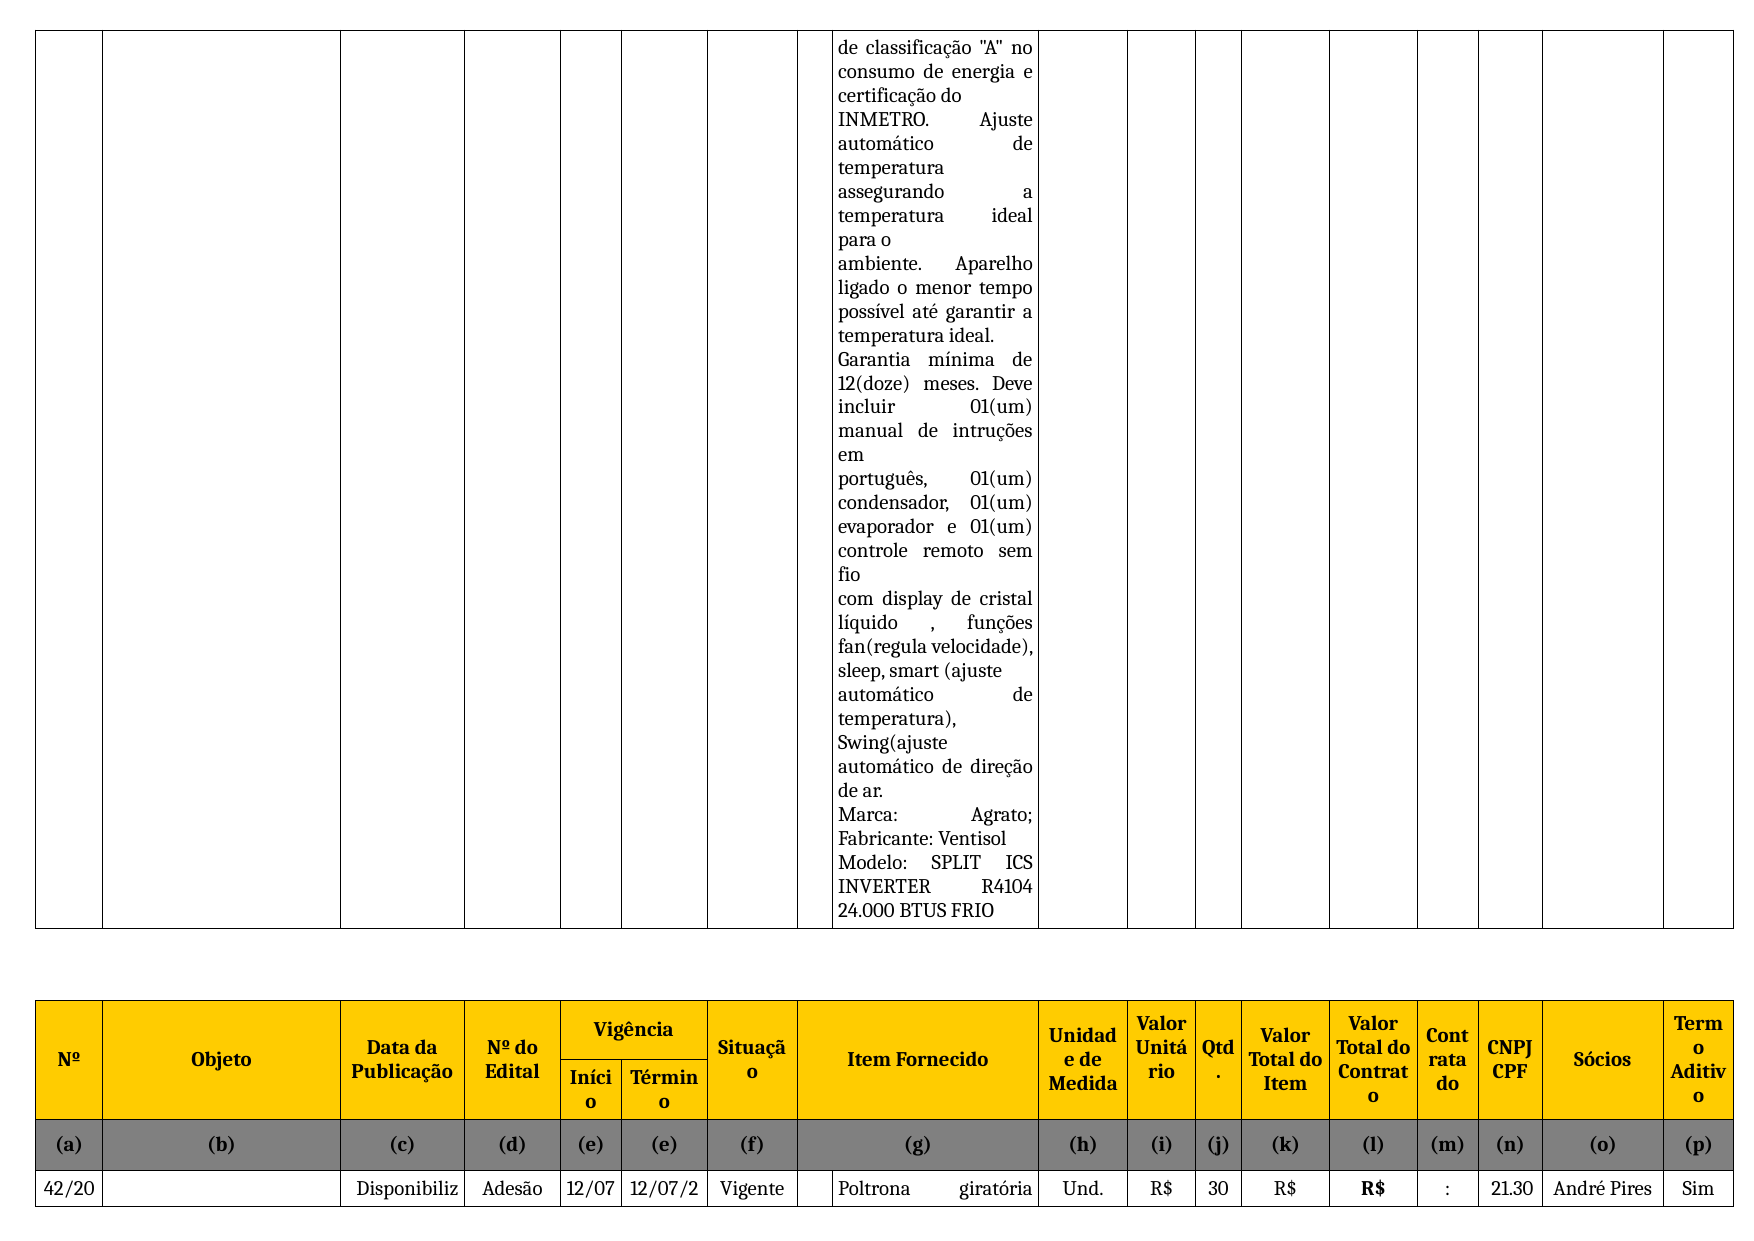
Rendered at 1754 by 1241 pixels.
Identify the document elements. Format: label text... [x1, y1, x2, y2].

table_cell [1479, 31, 1542, 928]
table_cell 12/07 [561, 1171, 621, 1206]
table_cell (p) [1664, 1120, 1733, 1170]
table_header Situação [708, 1001, 797, 1119]
table_cell [1039, 31, 1127, 928]
table_cell [1196, 31, 1241, 928]
table_cell Adesão [465, 1171, 560, 1206]
table_cell [622, 31, 707, 928]
table_cell [1128, 31, 1195, 928]
table_cell [1242, 31, 1329, 928]
table_cell de classificação "A" no consumo de energia e certificação do INMETRO. Ajuste automático de temperatura assegurando a temperatura ideal para o ambiente. Aparelho ligado o menor tempo possível até garantir a temperatura ideal. Garantia mínima de 12(doze) meses. Deve incluir 01(um) manual de intruções em português, 01(um) condensador, 01(um) evaporador e 01(um) controle remoto sem fio com display de cristal líquido , funções fan(regula velocidade), sleep, smart (ajuste automático de temperatura), Swing(ajuste automático de direção de ar. Marca: Agrato; Fabricante: Ventisol Modelo: SPLIT ICS INVERTER R4104 24.000 BTUS FRIO [833, 31, 1038, 928]
table_cell Disponibiliz [341, 1171, 464, 1206]
table_cell R$ [1330, 1171, 1417, 1206]
table_cell (e) [561, 1120, 621, 1170]
table_cell [103, 31, 340, 928]
table_header Objeto [103, 1001, 340, 1119]
table_cell [798, 31, 832, 928]
table_cell André Pires [1543, 1171, 1663, 1206]
table_header Contratado [1418, 1001, 1478, 1119]
table_header Vigência [561, 1001, 707, 1059]
table_cell [708, 31, 797, 928]
table_cell R$ [1128, 1171, 1195, 1206]
table_cell (h) [1039, 1120, 1127, 1170]
table_cell [465, 31, 560, 928]
table_cell (b) [103, 1120, 340, 1170]
table_cell (n) [1479, 1120, 1542, 1170]
table_header CNPJ CPF [1479, 1001, 1542, 1119]
table_cell [36, 31, 102, 928]
table_cell [1543, 31, 1663, 928]
table_cell (k) [1242, 1120, 1329, 1170]
table_cell [1418, 31, 1478, 928]
table_cell : [1418, 1171, 1478, 1206]
table_cell [1330, 31, 1417, 928]
table_cell Início [561, 1060, 621, 1119]
table_cell [1664, 31, 1733, 928]
table_cell (f) [708, 1120, 797, 1170]
table_cell (g) [798, 1120, 1038, 1170]
table_cell 42/20 [36, 1171, 102, 1206]
table_header Nº do Edital [465, 1001, 560, 1119]
table_header Termo Aditivo [1664, 1001, 1733, 1119]
table_cell Poltrona giratória [833, 1171, 1038, 1206]
table_header Unidade de Medida [1039, 1001, 1127, 1119]
table_cell (d) [465, 1120, 560, 1170]
table_cell 21.30 [1479, 1171, 1542, 1206]
table_cell [561, 31, 621, 928]
table_header Valor Unitário [1128, 1001, 1195, 1119]
table_header Valor Total do Contrato [1330, 1001, 1417, 1119]
table_cell Término [622, 1060, 707, 1119]
table_header Item Fornecido [798, 1001, 1038, 1119]
table_header Qtd. [1196, 1001, 1241, 1119]
table_cell (e) [622, 1120, 707, 1170]
table_cell Vigente [708, 1171, 797, 1206]
table_cell [341, 31, 464, 928]
table_header Data da Publicação [341, 1001, 464, 1119]
table_cell (j) [1196, 1120, 1241, 1170]
table_header Sócios [1543, 1001, 1663, 1119]
table_cell R$ [1242, 1171, 1329, 1206]
table_cell Sim [1664, 1171, 1733, 1206]
table_cell (m) [1418, 1120, 1478, 1170]
table_cell [103, 1171, 340, 1206]
table_cell 30 [1196, 1171, 1241, 1206]
table_cell (o) [1543, 1120, 1663, 1170]
table_header Valor Total do Item [1242, 1001, 1329, 1119]
table_cell 12/07/2 [622, 1171, 707, 1206]
table_cell (c) [341, 1120, 464, 1170]
table_header Nº [36, 1001, 102, 1119]
table_cell [798, 1171, 832, 1206]
table_cell (a) [36, 1120, 102, 1170]
table_cell (l) [1330, 1120, 1417, 1170]
table_cell Und. [1039, 1171, 1127, 1206]
table_cell (i) [1128, 1120, 1195, 1170]
